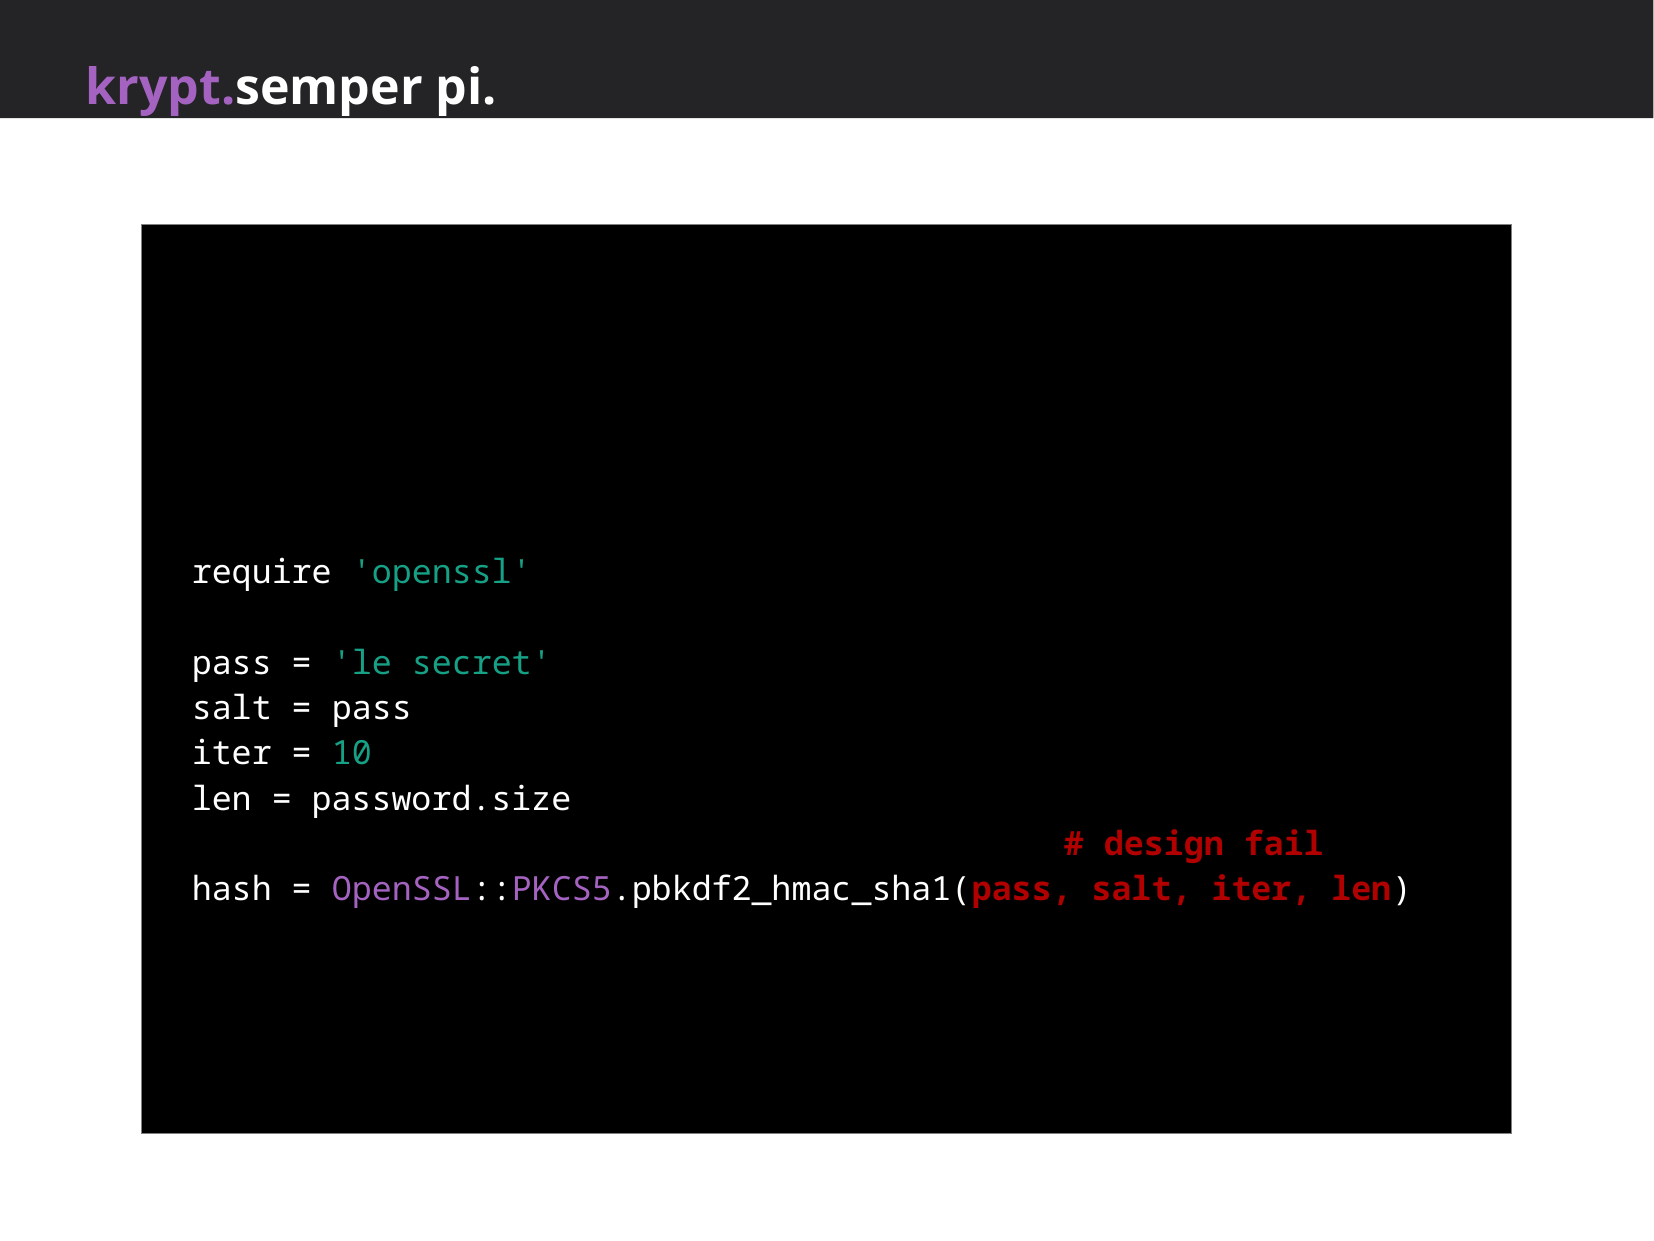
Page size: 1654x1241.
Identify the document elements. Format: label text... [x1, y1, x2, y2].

text_box require 'openssl' pass = 'le secret' salt = pass iter = 10 len = password.size # design fail hash = OpenSSL::PKCS5.pbkdf2_hmac_sha1(pass, salt, iter, len) [177, 224, 1512, 856]
text_box krypt.semper pi. [70, 43, 544, 119]
text_box [0, 0, 1654, 119]
text_box [141, 224, 1512, 1134]
